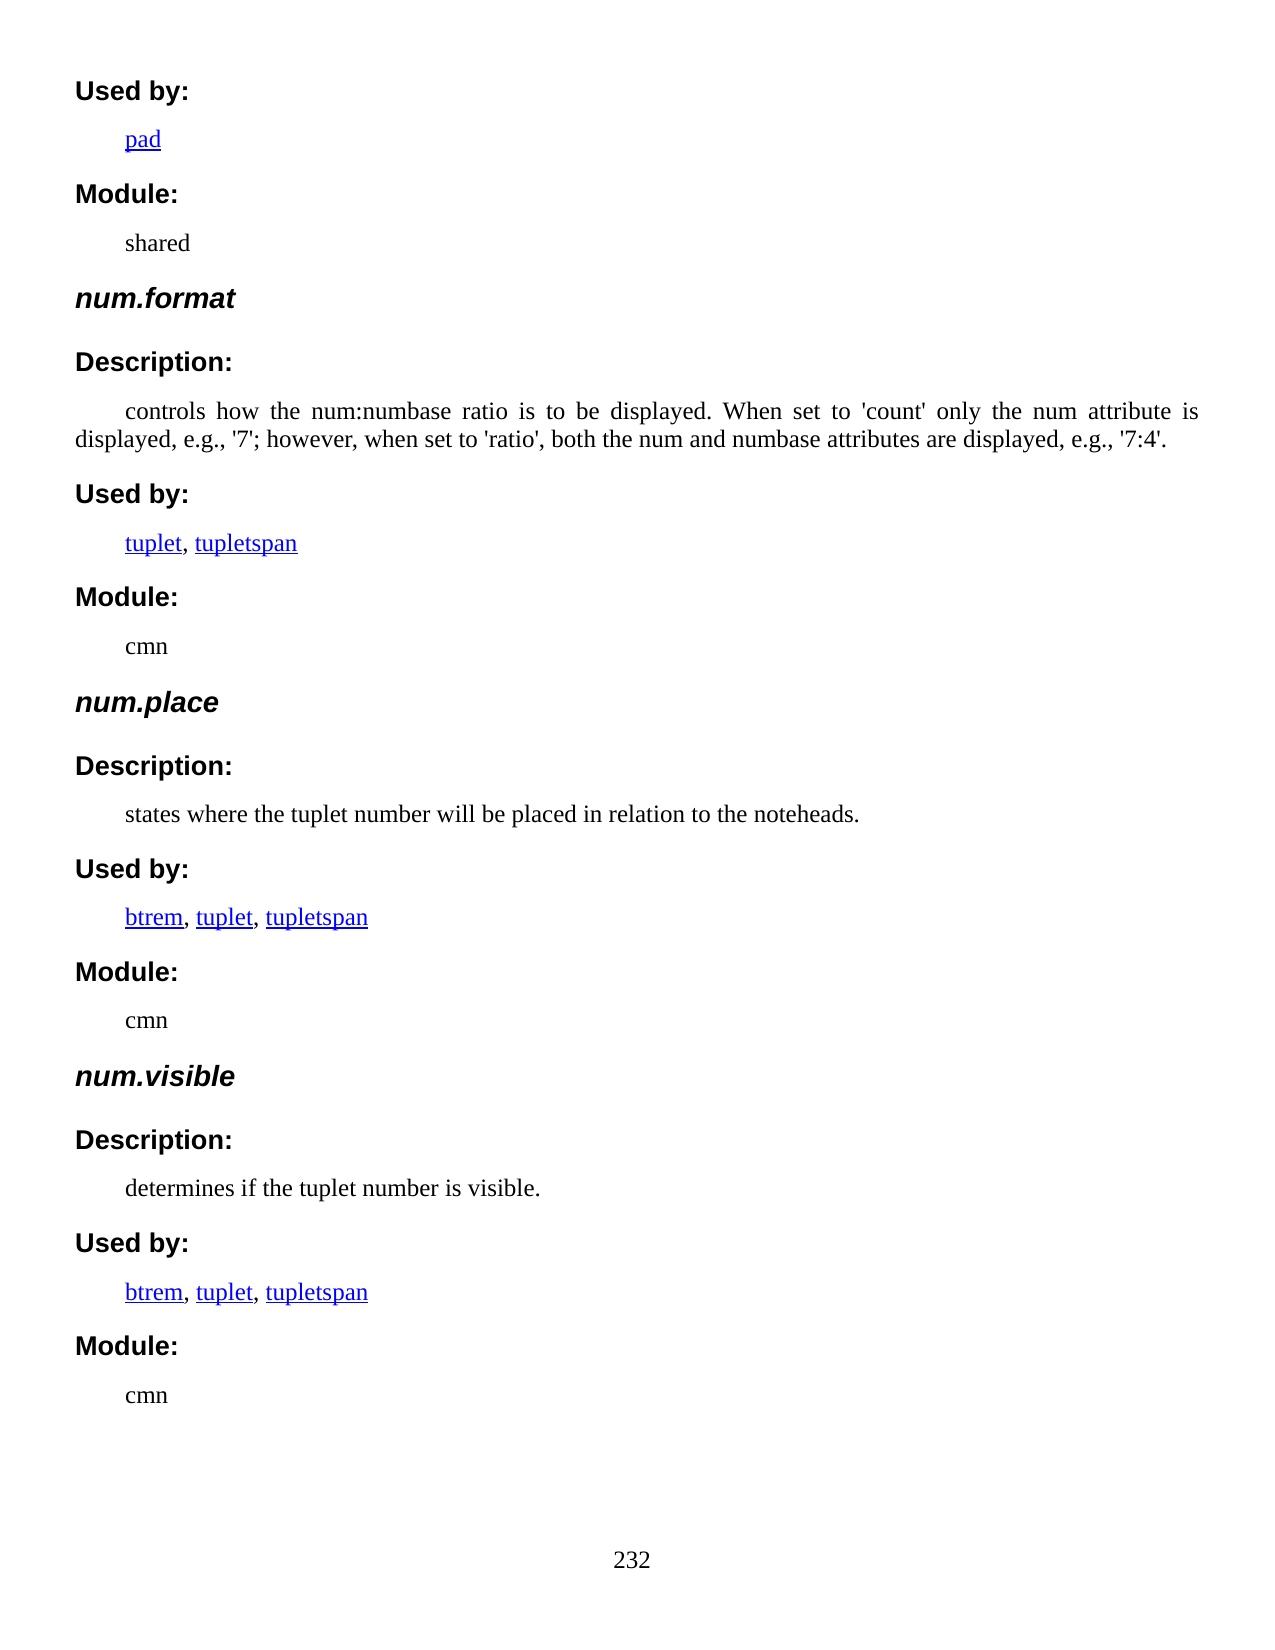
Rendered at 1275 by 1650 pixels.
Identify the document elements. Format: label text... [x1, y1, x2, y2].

text cmn [75, 631, 1200, 660]
subtitle Description: [75, 1124, 1200, 1155]
subtitle Used by: [75, 478, 1200, 509]
subtitle Used by: [75, 1227, 1200, 1258]
text cmn [75, 1380, 1200, 1409]
text cmn [75, 1005, 1200, 1034]
subtitle Description: [75, 346, 1200, 377]
text states where the tuplet number will be placed in relation to the noteheads. [75, 799, 1200, 828]
text shared [75, 228, 1200, 256]
subtitle Used by: [75, 853, 1200, 884]
subtitle Module: [75, 956, 1200, 987]
subtitle num.format [75, 281, 1200, 315]
subtitle Description: [75, 749, 1200, 781]
text determines if the tuplet number is visible. [75, 1173, 1200, 1202]
text btrem, tuplet, tupletspan [75, 1277, 1200, 1305]
subtitle Used by: [75, 75, 1200, 106]
text pad [75, 124, 1200, 153]
subtitle num.place [75, 685, 1200, 718]
subtitle num.visible [75, 1059, 1200, 1093]
text tuplet, tupletspan [75, 528, 1200, 556]
text controls how the num:numbase ratio is to be displayed. When set to 'count' only the num attribute is displayed, e.g., '7'; however, when set to 'ratio', both the num and numbase attributes are displayed, e.g., '7:4'. [75, 396, 1200, 453]
subtitle Module: [75, 581, 1200, 613]
subtitle Module: [75, 1330, 1200, 1362]
text btrem, tuplet, tupletspan [75, 902, 1200, 931]
subtitle Module: [75, 178, 1200, 209]
